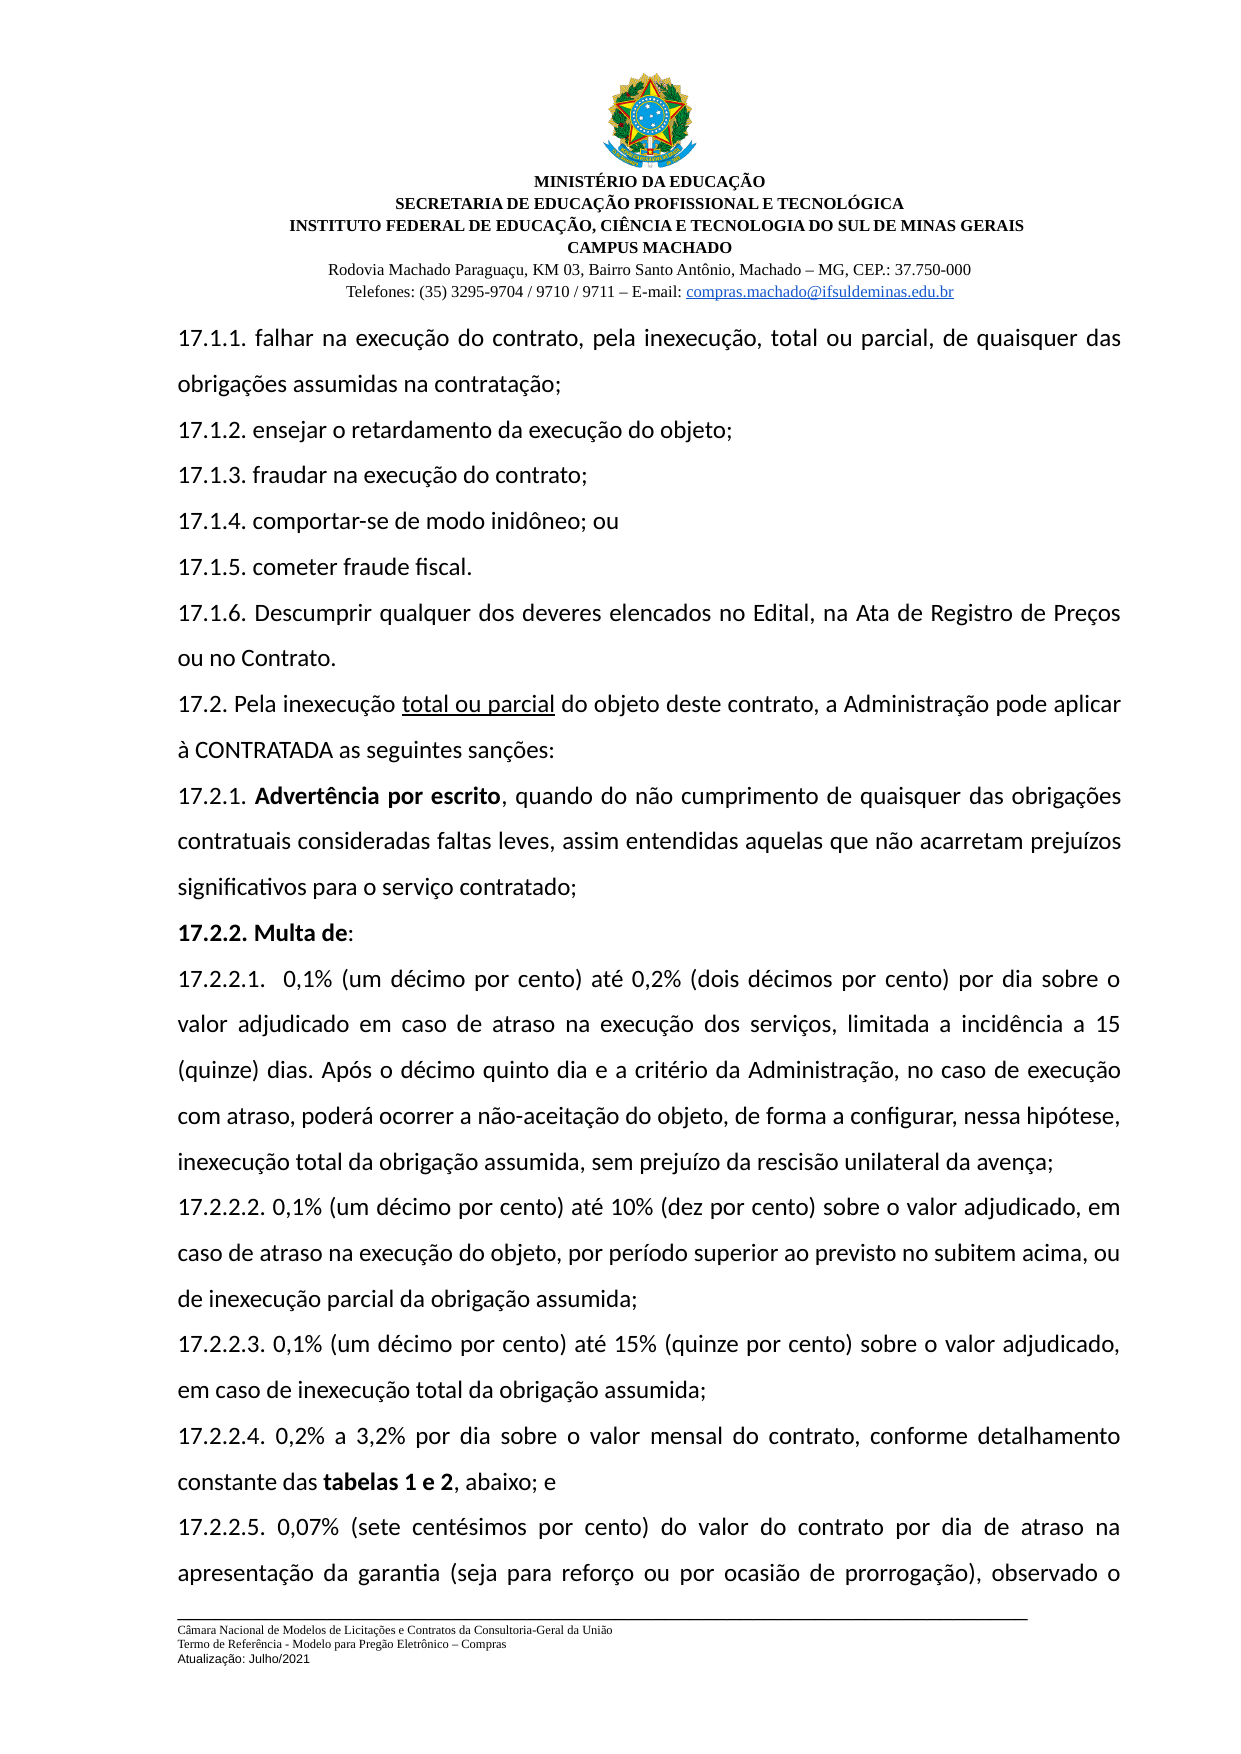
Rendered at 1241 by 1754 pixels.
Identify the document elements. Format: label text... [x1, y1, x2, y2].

text 17.2.2.2. 0,1% (um décimo por cento) até 10% (dez por cento) sobre o valor adjudicado, em caso de atraso na execução do objeto, por período superior ao previsto no subitem acima, ou de inexecução parcial da obrigação assumida; [177, 1191, 1122, 1313]
text 17.2.1. Advertência por escrito, quando do não cumprimento de quaisquer das obrigações contratuais consideradas faltas leves, assim entendidas aquelas que não acarretam prejuízos significativos para o serviço contratado; [177, 780, 1122, 902]
picture [643, 163, 658, 168]
text 17.2.2. Multa de: [177, 917, 1122, 947]
text 17.1.5. cometer fraude fiscal. [177, 551, 1122, 582]
picture [603, 73, 697, 168]
picture [669, 149, 680, 155]
text 17.1.3. fraudar na execução do contrato; [177, 460, 1122, 490]
text 17.1.6. Descumprir qualquer dos deveres elencados no Edital, na Ata de Registro de Preços ou no Contrato. [177, 597, 1122, 673]
text 17.1.1. falhar na execução do contrato, pela inexecução, total ou parcial, de quaisquer das obrigações assumidas na contratação; [177, 322, 1122, 399]
text 17.2.2.3. 0,1% (um décimo por cento) até 15% (quinze por cento) sobre o valor adjudicado, em caso de inexecução total da obrigação assumida; [177, 1328, 1122, 1405]
text 17.1.2. ensejar o retardamento da execução do objeto; [177, 414, 1122, 444]
text 17.2.2.1. 0,1% (um décimo por cento) até 0,2% (dois décimos por cento) por dia sobre o valor adjudicado em caso de atraso na execução dos serviços, limitada a incidência a 15 (quinze) dias. Após o décimo quinto dia e a critério da Administração, no caso de execução com atraso, poderá ocorrer a não-aceitação do objeto, de forma a configurar, nessa hipótese, inexecução total da obrigação assumida, sem prejuízo da rescisão unilateral da avença; [177, 963, 1122, 1176]
text 17.2.2.4. 0,2% a 3,2% por dia sobre o valor mensal do contrato, conforme detalhamento constante das tabelas 1 e 2, abaixo; e [177, 1420, 1122, 1496]
text 17.2. Pela inexecução total ou parcial do objeto deste contrato, a Administração pode aplicar à CONTRATADA as seguintes sanções: [177, 688, 1122, 764]
text 17.1.4. comportar-se de modo inidôneo; ou [177, 505, 1122, 536]
text 17.2.2.5. 0,07% (sete centésimos por cento) do valor do contrato por dia de atraso na apresentação da garantia (seja para reforço ou por ocasião de prorrogação), observado o [177, 1511, 1122, 1588]
